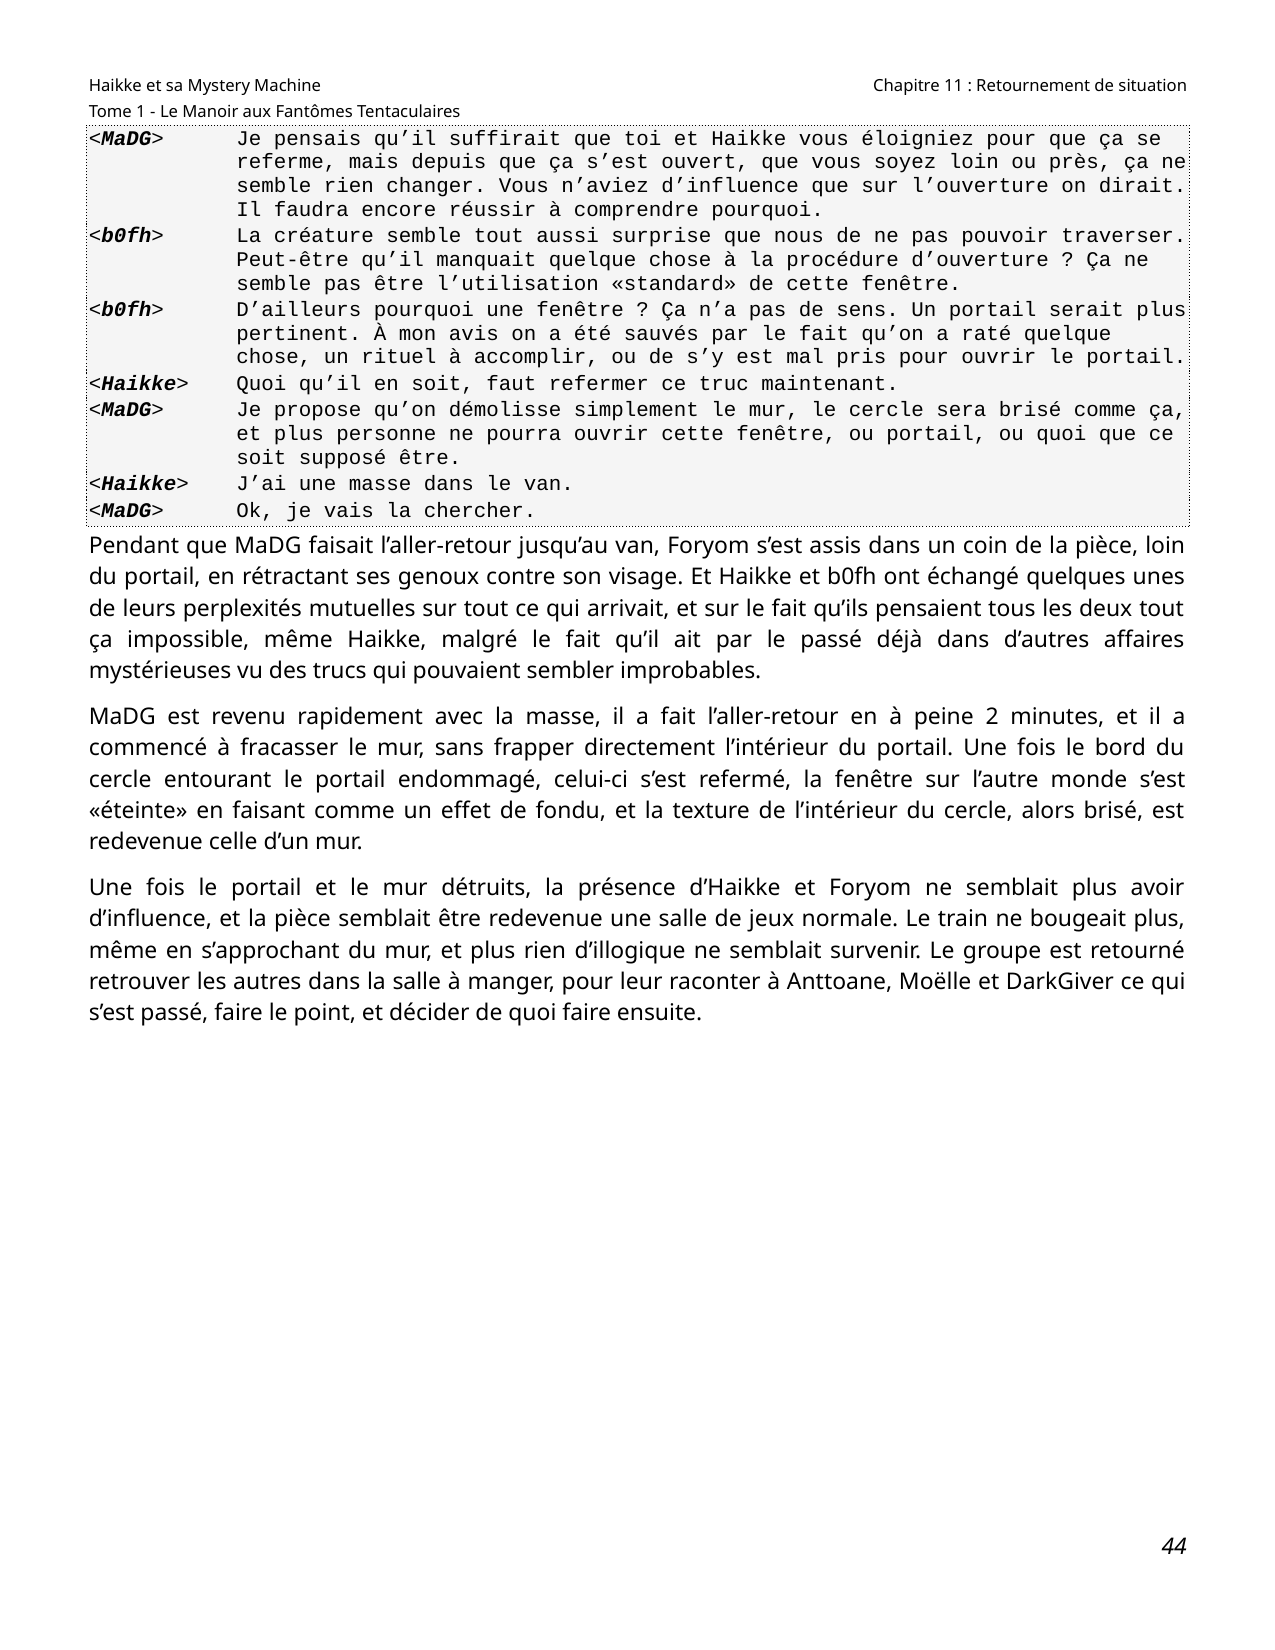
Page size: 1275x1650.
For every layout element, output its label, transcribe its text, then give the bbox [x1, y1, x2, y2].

text <Haikke> Quoi qu’il en soit, faut refermer ce truc maintenant. [86, 370, 1189, 397]
text <Haikke> J’ai une masse dans le van. [86, 471, 1189, 497]
text <b0fh> La créature semble tout aussi surprise que nous de ne pas pouvoir traverser. Peut-être qu’il manquait quelque chose à la procédure d’ouverture ? Ça ne semble pas être l’utilisation «standard» de cette fenêtre. [86, 223, 1189, 296]
text <MaDG> Je pensais qu’il suffirait que toi et Haikke vous éloigniez pour que ça se referme, mais depuis que ça s’est ouvert, que vous soyez loin ou près, ça ne semble rien changer. Vous n’aviez d’influence que sur l’ouverture on dirait. Il faudra encore réussir à comprendre pourquoi. [86, 125, 1189, 222]
text Une fois le portail et le mur détruits, la présence d’Haikke et Foryom ne semblait plus avoir d’influence, et la pièce semblait être redevenue une salle de jeux normale. Le train ne bougeait plus, même en s’approchant du mur, et plus rien d’illogique ne semblait survenir. Le groupe est retourné retrouver les autres dans la salle à manger, pour leur raconter à Anttoane, Moëlle et DarkGiver ce qui s’est passé, faire le point, et décider de quoi faire ensuite. [88, 871, 1186, 1027]
text MaDG est revenu rapidement avec la masse, il a fait l’aller-retour en à peine 2 minutes, et il a commencé à fracasser le mur, sans frapper directement l’intérieur du portail. Une fois le bord du cercle entourant le portail endommagé, celui-ci s’est refermé, la fenêtre sur l’autre monde s’est «éteinte» en faisant comme un effet de fondu, et la texture de l’intérieur du cercle, alors brisé, est redevenue celle d’un mur. [88, 700, 1186, 856]
text <MaDG> Ok, je vais la chercher. [86, 497, 1189, 526]
text <b0fh> D’ailleurs pourquoi une fenêtre ? Ça n’a pas de sens. Un portail serait plus pertinent. À mon avis on a été sauvés par le fait qu’on a raté quelque chose, un rituel à accomplir, ou de s’y est mal pris pour ouvrir le portail. [86, 296, 1189, 370]
text Pendant que MaDG faisait l’aller-retour jusqu’au van, Foryom s’est assis dans un coin de la pièce, loin du portail, en rétractant ses genoux contre son visage. Et Haikke et b0fh ont échangé quelques unes de leurs perplexités mutuelles sur tout ce qui arrivait, et sur le fait qu’ils pensaient tous les deux tout ça impossible, même Haikke, malgré le fait qu’il ait par le passé déjà dans d’autres affaires mystérieuses vu des trucs qui pouvaient sembler improbables. [88, 529, 1186, 685]
text <MaDG> Je propose qu’on démolisse simplement le mur, le cercle sera brisé comme ça, et plus personne ne pourra ouvrir cette fenêtre, ou portail, ou quoi que ce soit supposé être. [86, 397, 1189, 470]
